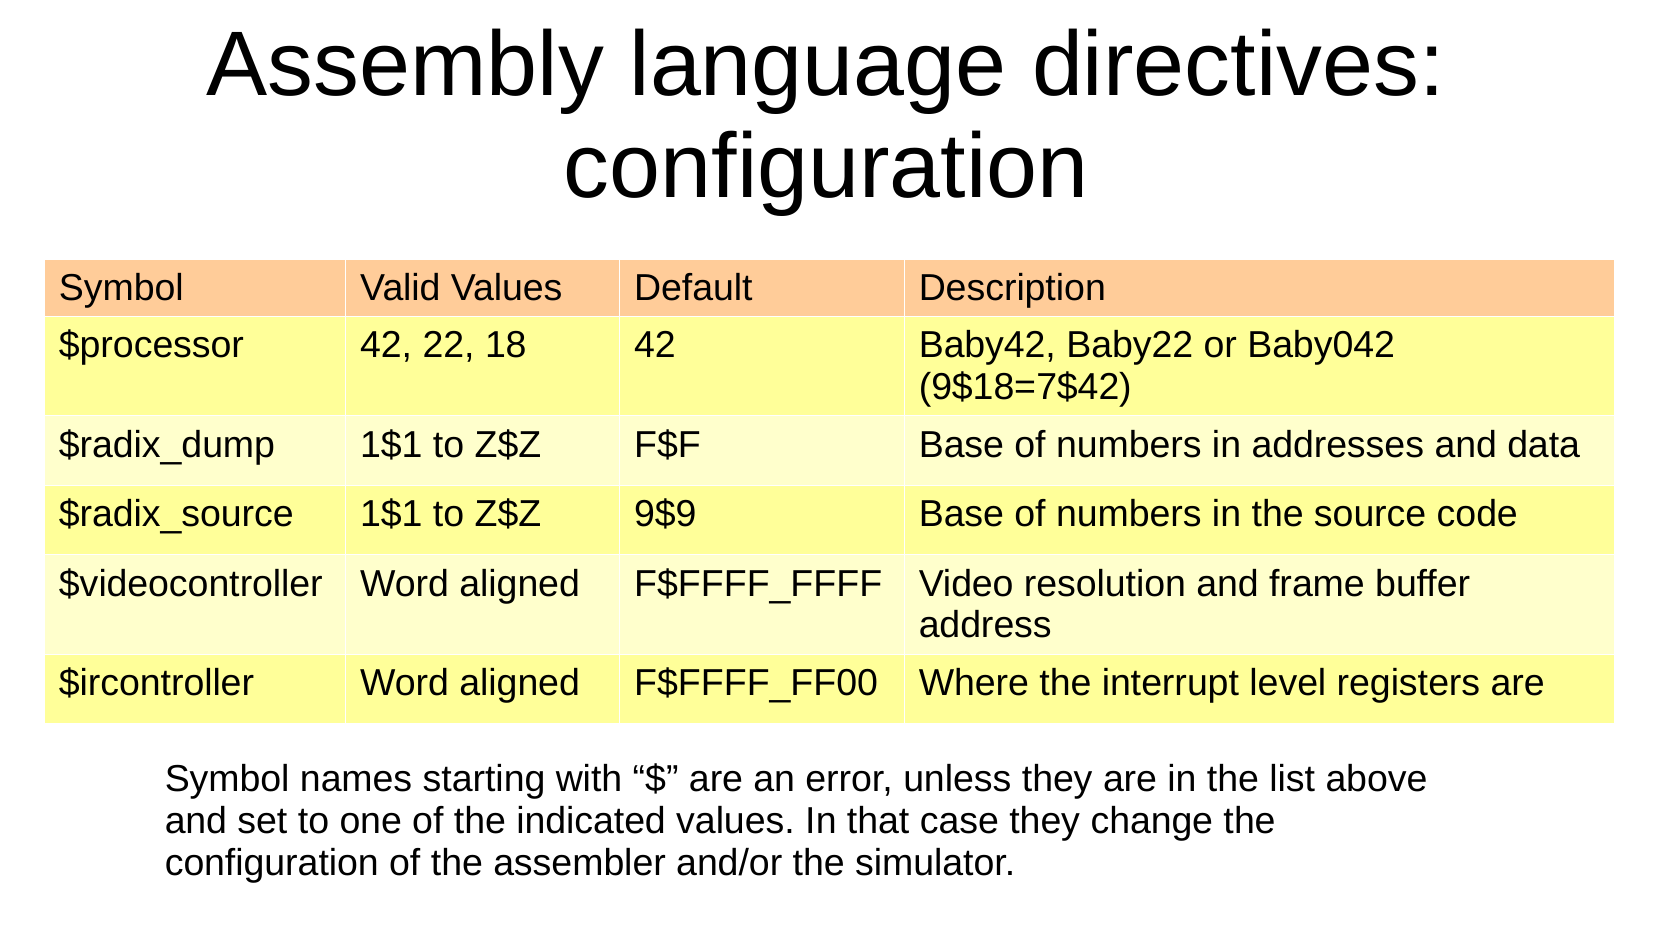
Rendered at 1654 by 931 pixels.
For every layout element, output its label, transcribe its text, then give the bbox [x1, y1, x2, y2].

table_cell 42, 22, 18 [346, 317, 619, 415]
text_box Symbol names starting with “$” are an error, unless they are in the list above and set to one of the indicated values. In that case they change the configuration of the assembler and/or the simulator. [150, 750, 1486, 891]
table_cell 1$1 to Z$Z [346, 486, 619, 554]
table_header Default [620, 260, 904, 316]
table_cell 9$9 [620, 486, 904, 554]
table_cell Word aligned [346, 555, 619, 654]
table_cell F$F [620, 416, 904, 485]
table_cell $videocontroller [45, 555, 345, 654]
table_header Valid Values [346, 260, 619, 316]
table_cell F$FFFF_FFFF [620, 555, 904, 654]
table_cell 1$1 to Z$Z [346, 416, 619, 485]
table_cell 42 [620, 317, 904, 415]
table_cell Baby42, Baby22 or Baby042 (9$18=7$42) [905, 317, 1614, 415]
table_cell Word aligned [346, 655, 619, 723]
table_cell $radix_source [45, 486, 345, 554]
table_cell Video resolution and frame buffer address [905, 555, 1614, 654]
table_header Description [905, 260, 1614, 316]
table_cell Base of numbers in the source code [905, 486, 1614, 554]
table_cell Where the interrupt level registers are [905, 655, 1614, 723]
table_cell $processor [45, 317, 345, 415]
table_header Symbol [45, 260, 345, 316]
table_cell $radix_dump [45, 416, 345, 485]
table_cell $ircontroller [45, 655, 345, 723]
title Assembly language directives: configuration [82, 12, 1571, 218]
table_cell Base of numbers in addresses and data [905, 416, 1614, 485]
table_cell F$FFFF_FF00 [620, 655, 904, 723]
